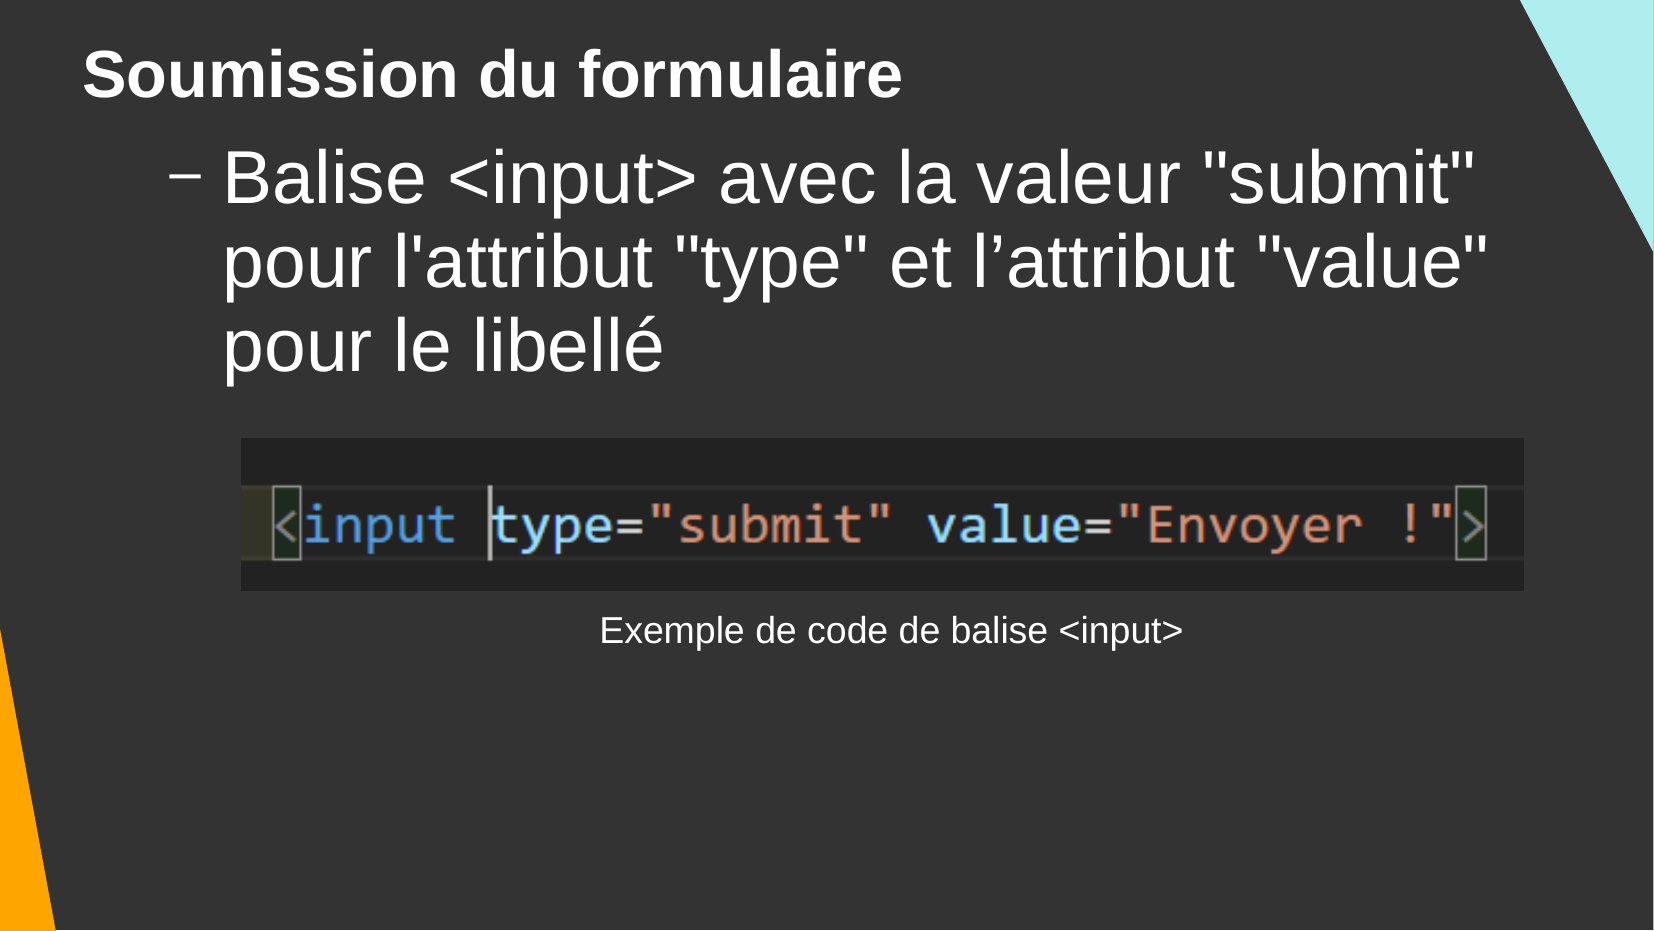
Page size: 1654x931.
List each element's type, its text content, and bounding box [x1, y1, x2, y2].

text_box Exemple de code de balise <input> [307, 602, 1477, 662]
title Soumission du formulaire [82, 37, 1571, 114]
list Balise <input> avec la valeur "submit" pour l'attribut "type" et l’attribut "value" pour le libellé [80, 135, 1605, 414]
text_box [0, 628, 56, 931]
picture [241, 438, 1524, 591]
text_box [1519, 0, 1654, 254]
